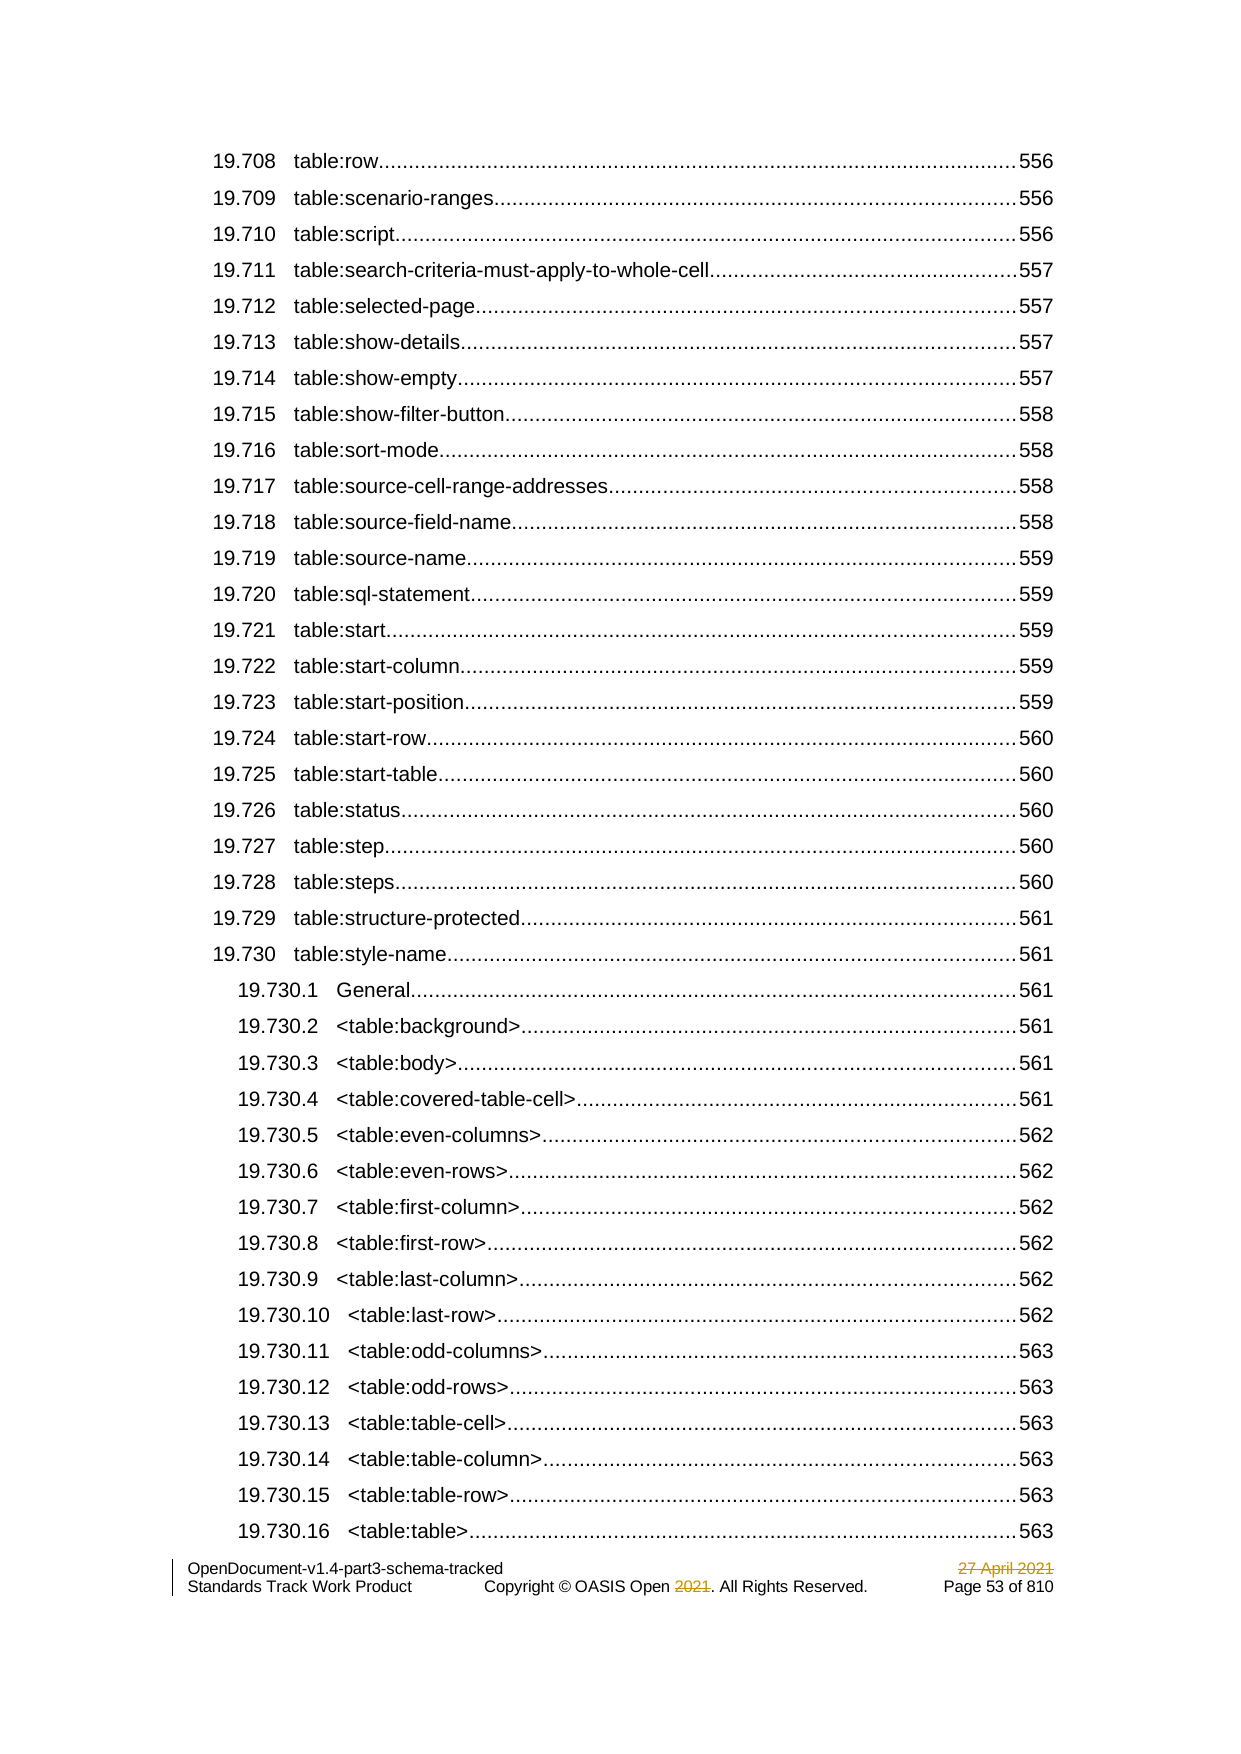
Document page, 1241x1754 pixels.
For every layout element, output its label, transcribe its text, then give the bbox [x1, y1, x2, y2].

text 19.730.3 <table:body> 561 [237, 1051, 1053, 1074]
text 19.730.2 <table:background> 561 [237, 1015, 1053, 1038]
text 19.723 table:start-position 559 [212, 691, 1053, 714]
text 19.708 table:row 556 [212, 150, 1053, 173]
text 19.729 table:structure-protected 561 [212, 907, 1053, 930]
text 19.727 table:step 560 [212, 835, 1053, 858]
text 19.716 table:sort-mode 558 [212, 438, 1053, 462]
text 19.730.12 <table:odd-rows> 563 [237, 1375, 1053, 1399]
text 19.730.8 <table:first-row> 562 [237, 1231, 1053, 1255]
text 19.730.1 General 561 [237, 979, 1053, 1002]
text 19.730 table:style-name 561 [212, 943, 1053, 966]
text 19.712 table:selected-page 557 [212, 294, 1053, 318]
text 19.730.11 <table:odd-columns> 563 [237, 1339, 1053, 1363]
text 19.730.7 <table:first-column> 562 [237, 1195, 1053, 1219]
text 19.721 table:start 559 [212, 618, 1053, 642]
text 19.715 table:show-filter-button 558 [212, 402, 1053, 426]
text 19.714 table:show-empty 557 [212, 366, 1053, 390]
text 19.730.14 <table:table-column> 563 [237, 1447, 1053, 1471]
text 19.730.16 <table:table> 563 [237, 1519, 1053, 1543]
text 19.710 table:script 556 [212, 222, 1053, 246]
text 19.730.10 <table:last-row> 562 [237, 1303, 1053, 1327]
text 19.713 table:show-details 557 [212, 330, 1053, 354]
text 19.730.5 <table:even-columns> 562 [237, 1123, 1053, 1147]
text 19.730.4 <table:covered-table-cell> 561 [237, 1087, 1053, 1111]
text 19.718 table:source-field-name 558 [212, 510, 1053, 534]
text 19.711 table:search-criteria-must-apply-to-whole-cell 557 [212, 258, 1053, 282]
text 19.730.6 <table:even-rows> 562 [237, 1159, 1053, 1183]
text 19.728 table:steps 560 [212, 871, 1053, 894]
text 19.730.9 <table:last-column> 562 [237, 1267, 1053, 1291]
text 19.717 table:source-cell-range-addresses 558 [212, 474, 1053, 498]
text 19.719 table:source-name 559 [212, 546, 1053, 570]
text 19.709 table:scenario-ranges 556 [212, 186, 1053, 209]
text 19.722 table:start-column 559 [212, 654, 1053, 678]
text 19.725 table:start-table 560 [212, 763, 1053, 786]
text 19.730.15 <table:table-row> 563 [237, 1483, 1053, 1507]
text 19.726 table:status 560 [212, 799, 1053, 822]
text 19.720 table:sql-statement 559 [212, 582, 1053, 606]
text 19.730.13 <table:table-cell> 563 [237, 1411, 1053, 1435]
text 19.724 table:start-row 560 [212, 727, 1053, 750]
